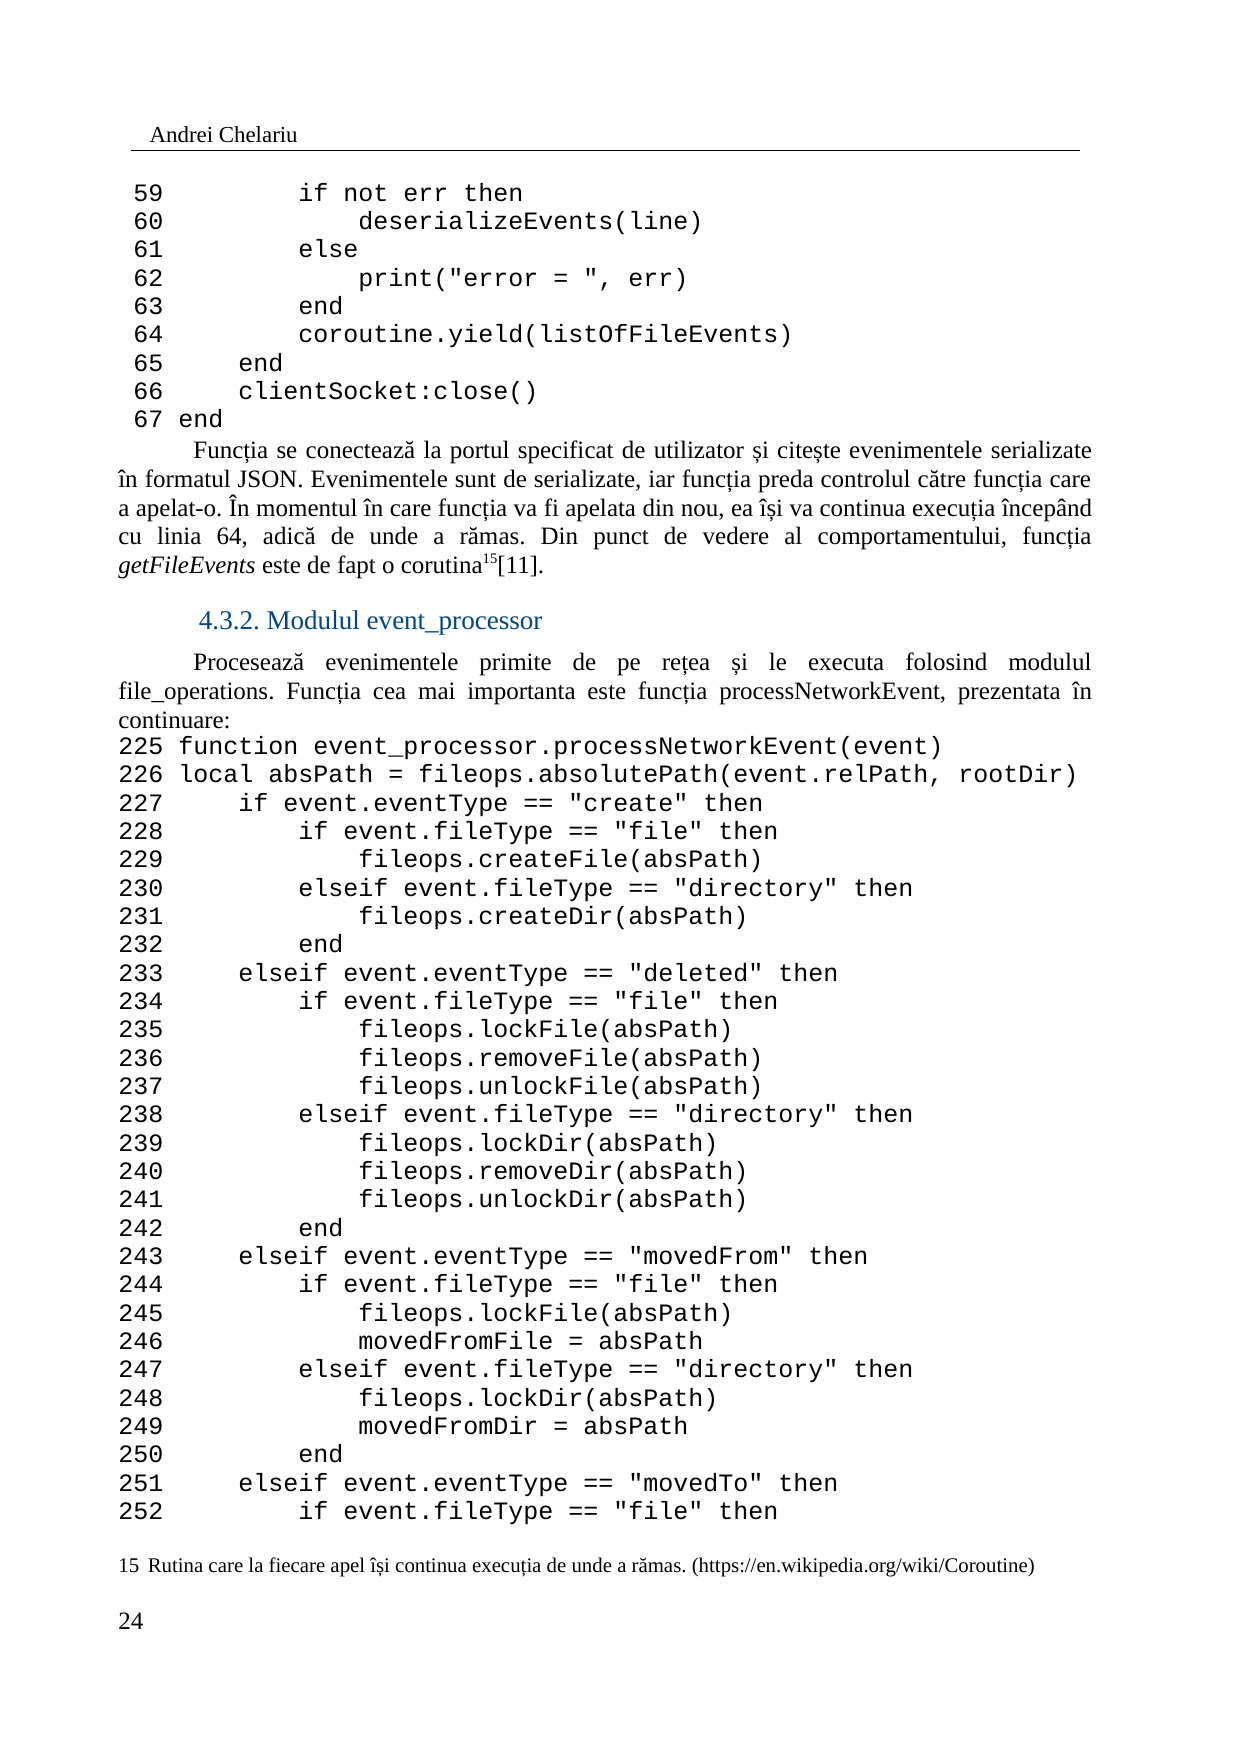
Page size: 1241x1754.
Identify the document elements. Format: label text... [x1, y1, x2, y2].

text 249 movedFromDir = absPath [118, 1413, 1093, 1442]
text 241 fileops.unlockDir(absPath) [118, 1187, 1093, 1215]
text 227 if event.eventType == "create" then [118, 790, 1093, 818]
text 237 fileops.unlockFile(absPath) [118, 1073, 1093, 1102]
text 228 if event.fileType == "file" then [118, 818, 1093, 847]
text 231 fileops.createDir(absPath) [118, 903, 1093, 932]
text 245 fileops.lockFile(absPath) [118, 1300, 1093, 1328]
text 65 end [118, 350, 1093, 378]
text 60 deserializeEvents(line) [118, 208, 1093, 237]
text 240 fileops.removeDir(absPath) [118, 1158, 1093, 1187]
text 235 fileops.lockFile(absPath) [118, 1017, 1093, 1045]
text 236 fileops.removeFile(absPath) [118, 1045, 1093, 1073]
text 244 if event.fileType == "file" then [118, 1272, 1093, 1300]
text 233 elseif event.eventType == "deleted" then [118, 960, 1093, 988]
text 242 end [118, 1215, 1093, 1243]
text Rutina care la fiecare apel își continua execuția de unde a rămas. (https://en.wikipedia.org/wiki/Coroutine) [118, 1553, 1093, 1577]
text 230 elseif event.fileType == "directory" then [118, 875, 1093, 903]
text 63 end [118, 293, 1093, 322]
text 66 clientSocket:close() [118, 378, 1093, 407]
text 252 if event.fileType == "file" then [118, 1498, 1093, 1527]
subtitle Modulul event_processor [192, 604, 1093, 635]
text 247 elseif event.fileType == "directory" then [118, 1357, 1093, 1385]
text 226 local absPath = fileops.absolutePath(event.relPath, rootDir) [118, 762, 1093, 790]
text 64 coroutine.yield(listOfFileEvents) [118, 322, 1093, 350]
text 239 fileops.lockDir(absPath) [118, 1130, 1093, 1158]
text 234 if event.fileType == "file" then [118, 988, 1093, 1017]
text 62 print("error = ", err) [118, 265, 1093, 293]
text 59 if not err then [118, 180, 1093, 208]
text 225 function event_processor.processNetworkEvent(event) [118, 733, 1093, 762]
text 238 elseif event.fileType == "directory" then [118, 1102, 1093, 1130]
text 243 elseif event.eventType == "movedFrom" then [118, 1243, 1093, 1272]
text 250 end [118, 1442, 1093, 1470]
text 251 elseif event.eventType == "movedTo" then [118, 1470, 1093, 1498]
text 61 else [118, 237, 1093, 265]
text 229 fileops.createFile(absPath) [118, 847, 1093, 875]
text 232 end [118, 932, 1093, 960]
text 248 fileops.lockDir(absPath) [118, 1385, 1093, 1413]
text Procesează evenimentele primite de pe rețea și le executa folosind modulul file_operations. Funcția cea mai importanta este funcția processNetworkEvent, prezentata în continuare: [118, 647, 1093, 733]
text 246 movedFromFile = absPath [118, 1328, 1093, 1357]
text Funcția se conectează la portul specificat de utilizator și citește evenimentele serializate în formatul JSON. Evenimentele sunt de serializate, iar funcția preda controlul către funcția care a apelat-o. În momentul în care funcția va fi apelata din nou, ea își va continua execuția începând cu linia 64, adică de unde a rămas. Din punct de vedere al comportamentului, funcția getFileEvents este de fapt o corutina[11]. [118, 435, 1093, 579]
text 67 end [118, 407, 1093, 435]
